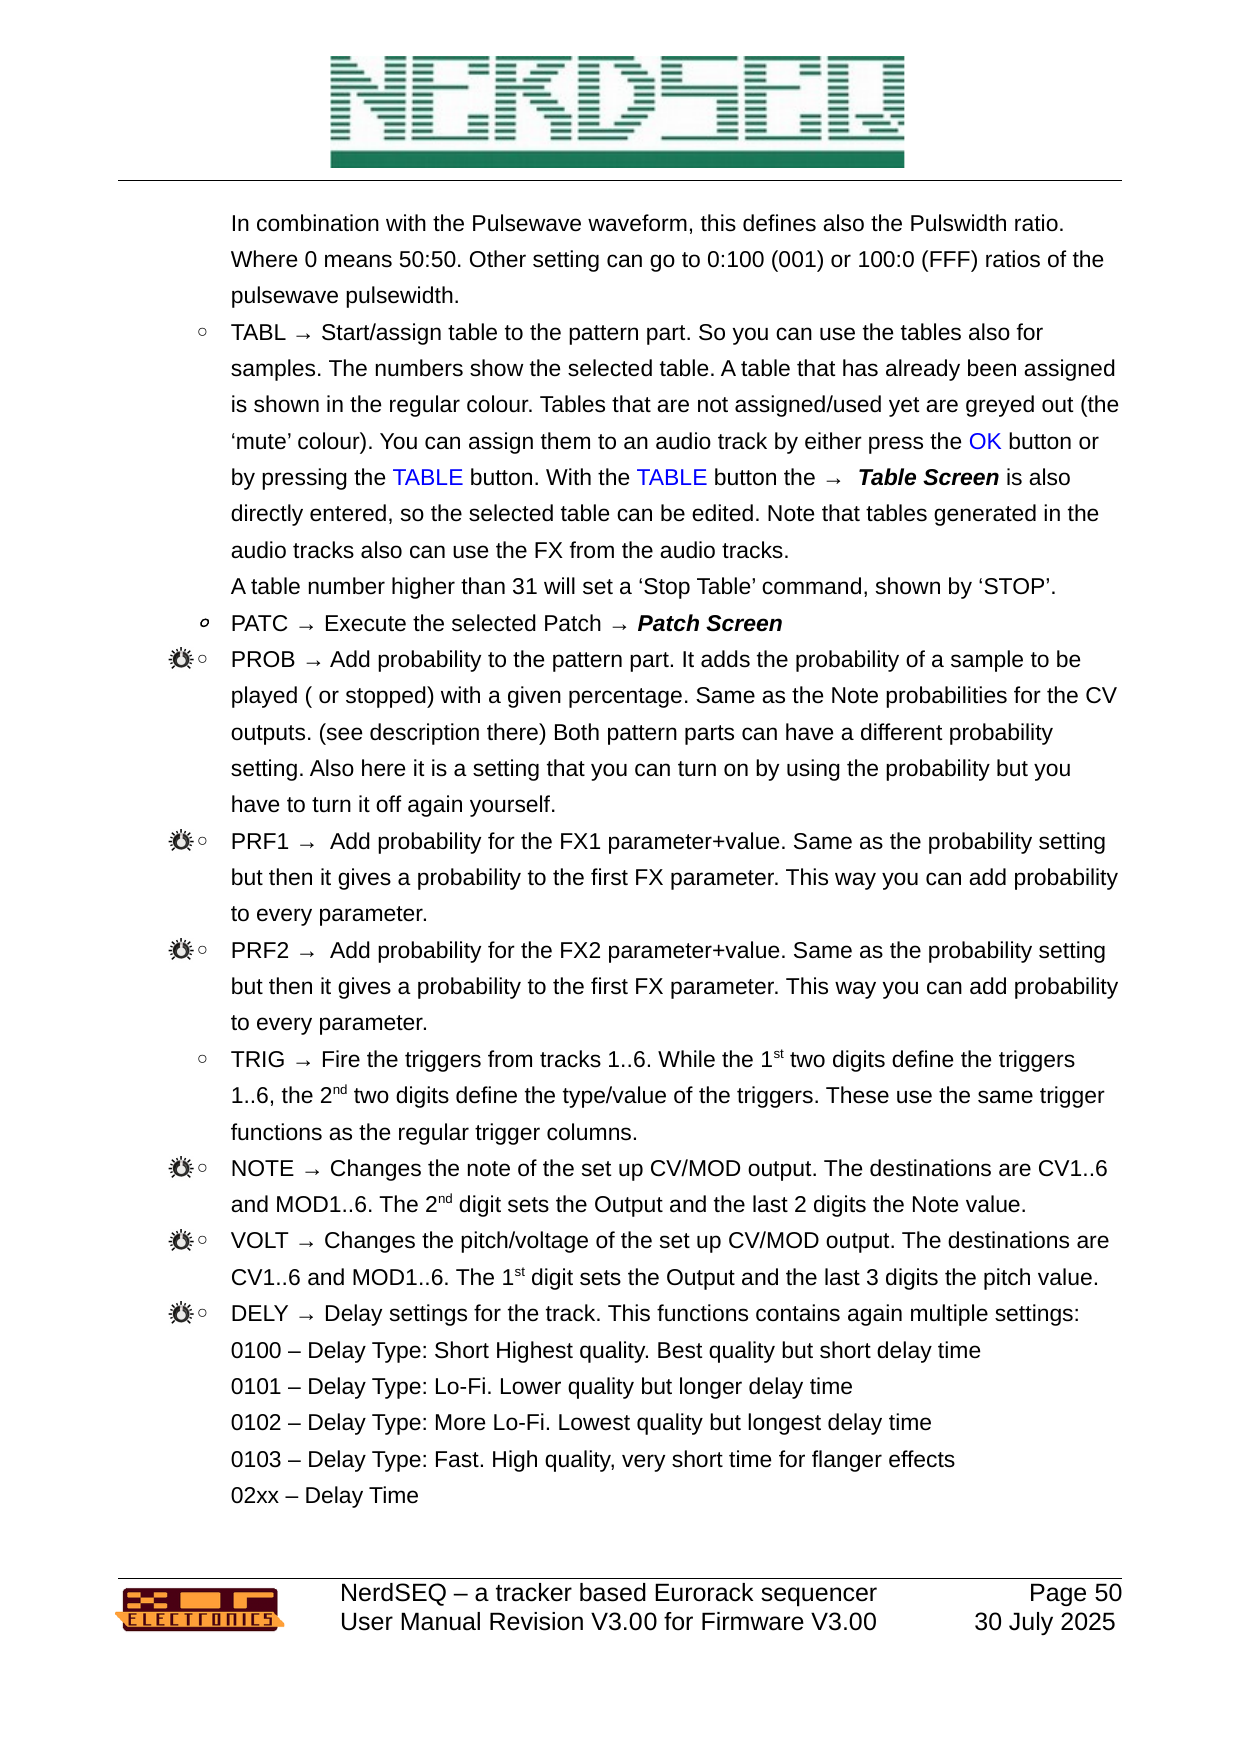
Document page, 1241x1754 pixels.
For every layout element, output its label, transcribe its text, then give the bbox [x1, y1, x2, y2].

list PRF1 → Add probability for the FX1 parameter+value. Same as the probability setting but then it gives a probability to the first FX parameter. This way you can add probability to every parameter. [193, 828, 1122, 927]
list PROB → Add probability to the pattern part. It adds the probability of a sample to be played ( or stopped) with a given percentage. Same as the Note probabilities for the CV outputs. (see description there) Both pattern parts can have a different probability setting. Also here it is a setting that you can turn on by using the probability but you have to turn it off again yourself. [193, 646, 1122, 818]
list 0101 – Delay Type: Lo-Fi. Lower quality but longer delay time [193, 1373, 1122, 1399]
list VOLT → Changes the pitch/voltage of the set up CV/MOD output. The destinations are CV1..6 and MOD1..6. The 1st digit sets the Output and the last 3 digits the pitch value. [193, 1227, 1122, 1290]
picture [168, 938, 194, 963]
list A table number higher than 31 will set a ‘Stop Table’ command, shown by ‘STOP’. [193, 573, 1122, 599]
list TRIG → Fire the triggers from tracks 1..6. While the 1st two digits define the triggers 1..6, the 2nd two digits define the type/value of the triggers. These use the same trigger functions as the regular trigger columns. [193, 1046, 1122, 1145]
picture [168, 829, 194, 854]
picture [115, 1584, 285, 1634]
list PRF2 → Add probability for the FX2 parameter+value. Same as the probability setting but then it gives a probability to the first FX parameter. This way you can add probability to every parameter. [193, 937, 1122, 1036]
list In combination with the Pulsewave waveform, this defines also the Pulswidth ratio. Where 0 means 50:50. Other setting can go to 0:100 (001) or 100:0 (FFF) ratios of the pulsewave pulsewidth. [193, 209, 1122, 309]
list TABL → Start/assign table to the pattern part. So you can use the tables also for samples. The numbers show the selected table. A table that has already been assigned is shown in the regular colour. Tables that are not assigned/used yet are greyed out (the ‘mute’ colour). You can assign them to an audio track by either press the OK button or by pressing the TABLE button. With the TABLE button the → Table Screen is also directly entered, so the selected table can be edited. Note that tables generated in the audio tracks also can use the FX from the audio tracks. [193, 319, 1122, 563]
picture [168, 1301, 194, 1327]
list DELY → Delay settings for the track. This functions contains again multiple settings: [193, 1300, 1122, 1327]
picture [168, 1229, 194, 1254]
list 02xx – Delay Time [193, 1482, 1122, 1508]
list 0100 – Delay Type: Short Highest quality. Best quality but short delay time [193, 1337, 1122, 1363]
picture [168, 1156, 194, 1181]
list 0103 – Delay Type: Fast. High quality, very short time for flanger effects [193, 1446, 1122, 1472]
picture [330, 56, 905, 168]
picture [168, 647, 194, 672]
list 0102 – Delay Type: More Lo-Fi. Lowest quality but longest delay time [193, 1409, 1122, 1436]
list NOTE → Changes the note of the set up CV/MOD output. The destinations are CV1..6 and MOD1..6. The 2nd digit sets the Output and the last 2 digits the Note value. [193, 1155, 1122, 1217]
list PATC → Execute the selected Patch → Patch Screen [193, 609, 1122, 636]
